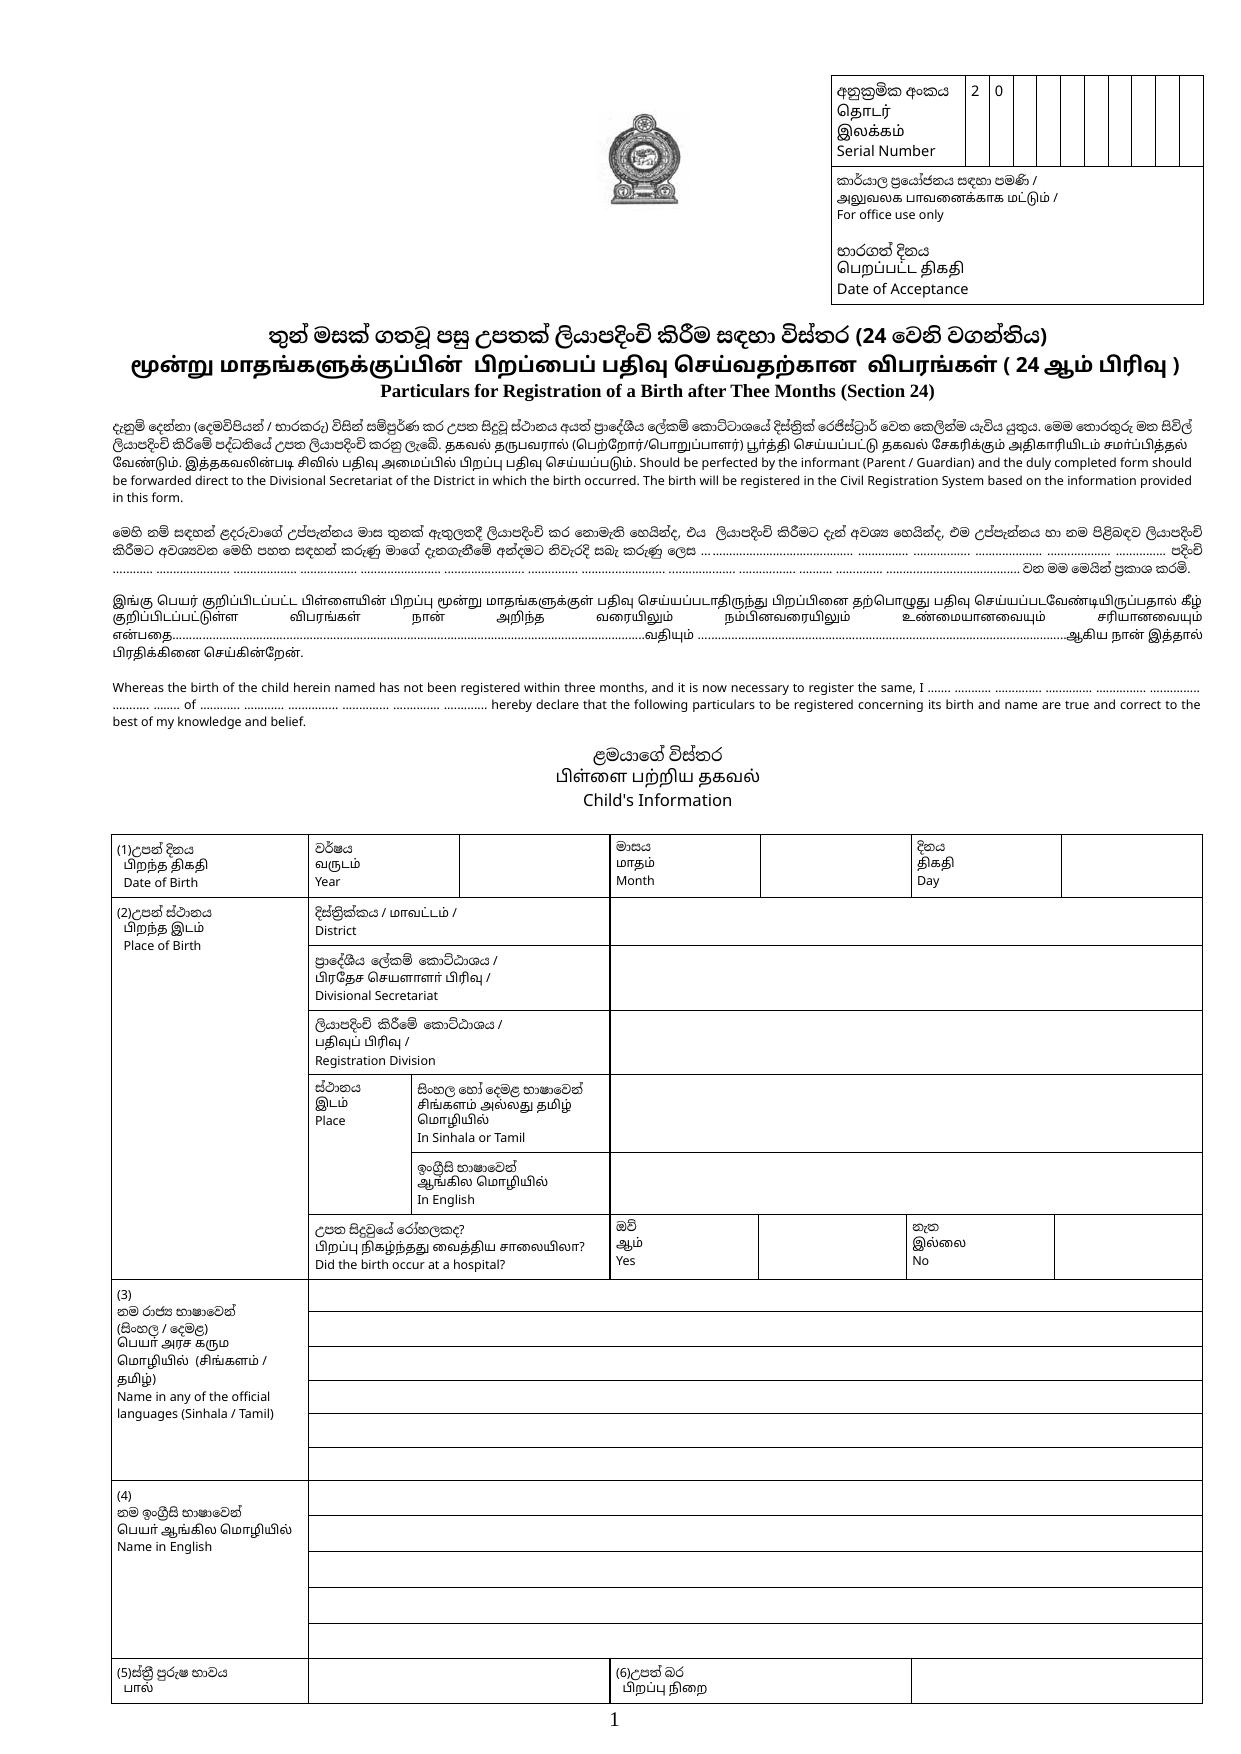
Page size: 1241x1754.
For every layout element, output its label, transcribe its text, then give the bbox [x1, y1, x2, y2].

table_header 0 [990, 76, 1013, 166]
table_cell (2)උපන් ස්ථානය பிறந்த இடம் Place of Birth [112, 898, 308, 1152]
text ළම‌යාගේ විස්තර [112, 747, 1203, 768]
table_header [1062, 835, 1202, 897]
table_cell ඔව් ஆம் Yes [611, 1215, 758, 1279]
text பிள்ளை பற்றிய தகவல் [112, 768, 1203, 789]
picture [596, 110, 690, 211]
table_cell [309, 1588, 1202, 1622]
table_header [1061, 76, 1084, 166]
table_cell [309, 1516, 1202, 1551]
table_cell දිස්ත්‍රික්කය / மாவட்டம் / District [309, 898, 609, 945]
table_cell ස්ථානය இடம் Place [309, 1075, 411, 1214]
table_header වර්ෂය வருடம் Year [309, 835, 459, 897]
table_header 2 [966, 76, 989, 166]
table_cell [309, 1312, 1202, 1346]
text දැනුම් දෙන්නා (දෙමවිපියන් / භාරකරු) විසින් සම්පුර්ණ කර උපත සිදුවූ ස්ථානය අයත් ප්‍රාදේශීය ලේකම් කොට්ටාශයේ දිස්ත්‍රික් රෙජිස්ට්‍රාර් වෙත කෙලින්ම යැවිය යුතුය. මෙම තොරතුරු මත සිවිල් ලියාපදිංචි කිරිමේ පද්ධතියේ උපත ලියාපදිංචි කරනු ලැබේ. தகவல் தருபவரால் (பெற்றோர்/பொறுப்பாளர்) பூா்த்தி செய்யப்பட்டு தகவல் சேகரிக்கும் அதிகாரியிடம் சமா்ப்பித்தல் வேண்டும். இத்தகவலின்படி சிவில் பதிவு அமைப்பில் பிறப்பு பதிவு செய்யப்படும். Should be perfected by the informant (Parent / Guardian) and the duly completed form should be forwarded direct to the Divisional Secretariat of the District in which the birth occurred. The birth will be registered in the Civil Registration System based on the information provided in this form. [112, 418, 1203, 507]
table_cell [309, 1659, 609, 1703]
table_header (1)උපන් දිනය பிறந்த திகதி Date of Birth [112, 835, 308, 897]
table_cell (4) නම ඉංග්‍රීසි භාෂාවෙන් பெயா் ஆங்கில மொழியில் Name in English [112, 1481, 308, 1658]
table_header [1037, 76, 1060, 166]
table_cell (6)උපත් බර பிறப்பு நிறை [611, 1659, 911, 1703]
table_header දිනය திகதி Day [912, 835, 1061, 897]
table_cell [331, 166, 831, 304]
table_cell (3) නම රාජ්‍ය භාෂාවෙන් (සිංහල / දෙමළ) பெயா் அரச கரும மொழியில் (சிங்களம் / தமிழ்) Name in any of the official languages (Sinhala / Tamil) [112, 1280, 308, 1480]
table_header [331, 75, 831, 166]
table_header [761, 835, 911, 897]
table_header [1132, 76, 1155, 166]
table_cell [309, 1280, 1202, 1311]
text තුන් මසක් ගතවූ පසු උපතක් ලියාපදිංචි කිරීම සඳහා විස්තර (24 වෙනි වගන්තිය) [112, 321, 1203, 350]
text Particulars for Registration of a Birth after Thee Months (Section 24) [112, 380, 1203, 401]
table_cell [309, 1347, 1202, 1379]
table_cell උපත සිදුවුයේ රෝහලකද? பிறப்பு நிகழ்ந்தது வைத்திய சாலையிலா? Did the birth occur at a hospital? [309, 1215, 609, 1279]
table_header [1109, 76, 1131, 166]
text மூன்று மாதங்களுக்குப்பின் பிறப்பைப் பதிவு செய்வதற்கான விபரங்கள் ( 24ஆம் பிரிவு ) [112, 350, 1203, 380]
table_header මාසය மாதம் Month [611, 835, 760, 897]
table_header [1156, 76, 1179, 166]
table_header [1180, 76, 1203, 166]
text Child's Information [112, 789, 1203, 811]
table_cell ප්‍රාදේශීය ලේකම් කොට්ඨාශය / பிரதேச செயளாளா் பிரிவு / Divisional Secretariat [309, 946, 609, 1009]
table_cell [112, 1214, 308, 1279]
table_cell [611, 1153, 1202, 1214]
table_header අනුක්‍රමික අංකය தொடர் இலக்கம் Serial Number [832, 76, 965, 166]
table_cell සිංහල හෝ දෙමළ භාෂාවෙන් சிங்களம் அல்லது தமிழ் மொழியில் In Sinhala or Tamil [412, 1075, 609, 1152]
table_cell [611, 898, 1202, 945]
text Whereas the birth of the child herein named has not been registered within three months, and it is now necessary to register the same, I ….... …........ …........... …........... …............ …............ …........ …..... of …......... …......... …............ …........... …........... ….......... hereby declare that the following particulars to be registered concerning its birth and name are true and correct to the best of my knowledge and belief. [112, 679, 1203, 730]
table_header [1085, 76, 1108, 166]
table_cell කාර්යාල ප්‍රයෝජනය සඳහා පමණි / அலுவலக பாவனைக்காக மட்டும் / For office use only භාරගත් දිනය பெறப்பட்ட திகதி Date of Acceptance [832, 167, 1203, 304]
table_cell [309, 1481, 1202, 1515]
table_header [1014, 76, 1036, 166]
table_cell [611, 1075, 1202, 1152]
table_cell [1055, 1215, 1202, 1279]
table_cell [309, 1552, 1202, 1587]
table_cell [759, 1215, 906, 1279]
table_cell [611, 1011, 1202, 1074]
table_cell නැත இல்லை No [907, 1215, 1054, 1279]
table_header [460, 835, 609, 897]
text இங்கு பெயர் குறிப்பிடப்பட்ட பிள்ளையின் பிறப்பு மூன்று மாதங்களுக்குள் பதிவு செய்யப்படாதிருந்து பிறப்பினை தற்பொழுது பதிவு செய்யப்படவேண்டியிருப்பதால் கீழ் குறிப்பிடப்பட்டுள்ள விபரங்கள் நான் அறிந்த வரையிலும் நம்பினவரையிலும் உண்மையானவையும் சரியானவையும் என்பதை.............................................................................................................................................வதியும் …...........................................................................................................ஆகிய நான் இத்தால் பிரதிக்கினை செய்கின்றேன். [112, 595, 1203, 662]
table_cell ලියාපදිංචි කිරීමේ කොට්ඨාශය / பதிவுப் பிரிவு / Registration Division [309, 1011, 609, 1074]
table_cell [309, 1414, 1202, 1447]
table_cell [112, 1152, 308, 1214]
table_cell [309, 1381, 1202, 1413]
text මෙහි නම් සඳහන් ළදරුවාගේ උප්පැන්නය මාස තුනක් ඇතුලතදී ලියාපදිංචි කර නොමැති හෙයින්ද, එය ලියාපදිංචි කිරීමට දැන් අවශ්‍ය හෙයින්ද, එම උප්පැන්නය හා නම පිළිබඳව ලියාපදිංචි කිරීමට අවශ්‍යවන මෙහි පහත සඳහන් කරුණු මාගේ දැනගැනීමේ අන්දමට නිවැරදි සබැ කරුණු ලෙස ….......................................... ............... ................. .................... ................... ............... පදිංචි …......... ...................... ................... ................. ........................ ........................ ............... ......................... .................... ................. .......... .............. ........................................ වන මම මෙයින් ප්‍රකාශ කරමි. [112, 524, 1203, 578]
table_cell (5)ස්ත්‍රී පුරුෂ භාවය பால் [112, 1659, 308, 1703]
table_cell [309, 1448, 1202, 1480]
table_cell ඉංග්‍රීසි භාෂාවෙන් ஆங்கில மொழியில் In English [412, 1153, 609, 1214]
table_cell [611, 946, 1202, 1009]
table_cell [912, 1659, 1202, 1703]
table_cell [309, 1624, 1202, 1658]
